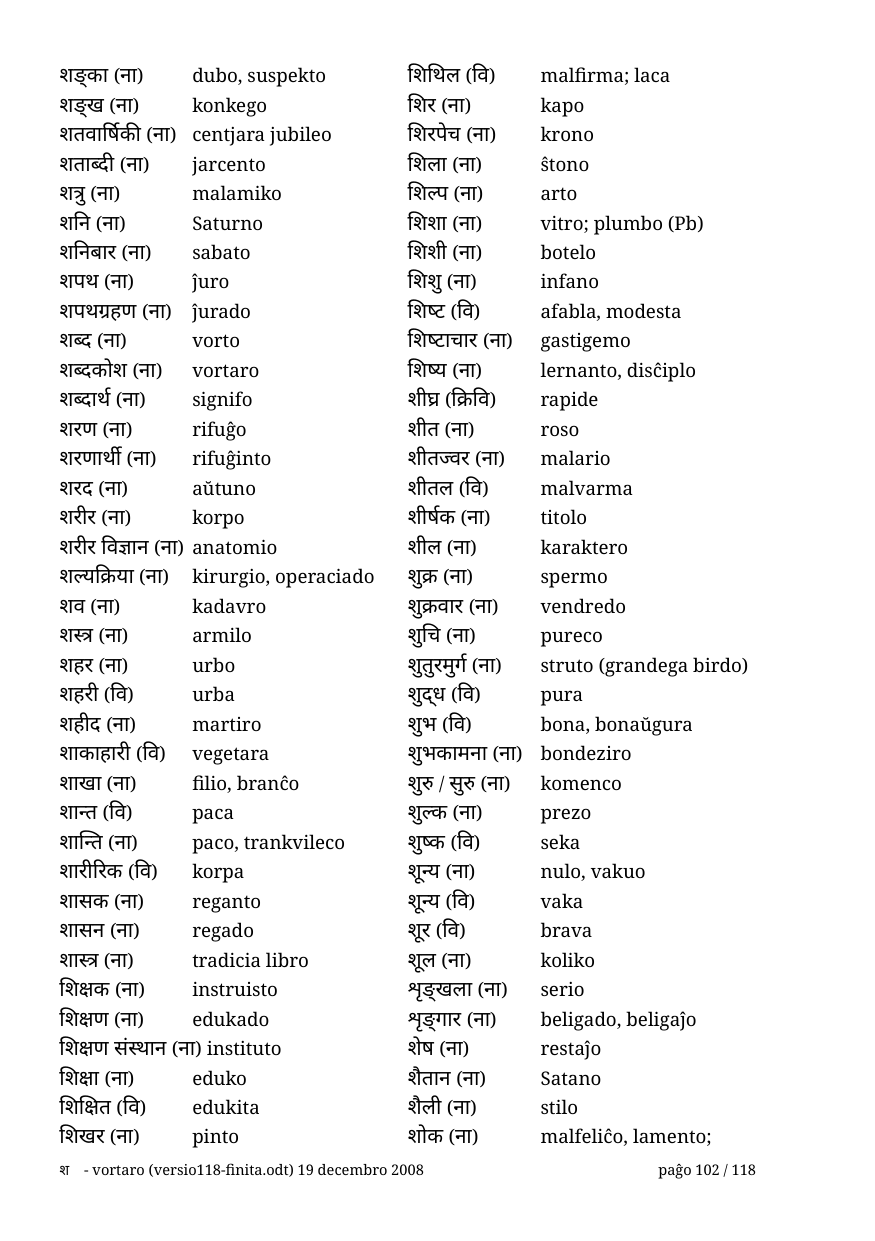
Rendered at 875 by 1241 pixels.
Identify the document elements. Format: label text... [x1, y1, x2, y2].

text शूर (वि) brava [407, 914, 756, 943]
text शब्दार्थ (ना) signifo [59, 383, 407, 413]
text शुल्क (ना) prezo [407, 796, 756, 826]
text शताब्दी (ना) jarcento [59, 147, 407, 177]
text शत्रु (ना) malamiko [59, 177, 407, 206]
text शुक्रवार (ना) vendredo [407, 590, 756, 619]
text शाकाहारी (वि) vegetara [59, 737, 407, 767]
text शस्त्र (ना) armilo [59, 619, 407, 649]
text शुद्ध (वि) pura [407, 678, 756, 708]
text शूल (ना) koliko [407, 943, 756, 973]
text शुष्क (वि) seka [407, 826, 756, 855]
text शीर्षक (ना) titolo [407, 501, 756, 531]
text शान्ति (ना) paco, trankvileco [59, 826, 407, 855]
text शीतल (वि) malvarma [407, 472, 756, 501]
text शून्य (वि) vaka [407, 884, 756, 914]
text शीतज्वर (ना) malario [407, 442, 756, 472]
text शङ्का (ना) dubo, suspekto [59, 59, 407, 88]
text शासन (ना) regado [59, 914, 407, 943]
text शृङ्गार (ना) beligado, beligaĵo [407, 1002, 756, 1032]
text शुभकामना (ना) bondeziro [407, 737, 756, 767]
text शोक (ना) malfeliĉo, lamento; [407, 1120, 756, 1150]
text शिक्षा (ना) eduko [59, 1061, 407, 1091]
text शव (ना) kadavro [59, 590, 407, 619]
text शरीर विज्ञान (ना) anatomio [59, 531, 407, 560]
text शुरु / सुरु (ना) komenco [407, 767, 756, 796]
text शारीरिक (वि) korpa [59, 855, 407, 884]
text शील (ना) karaktero [407, 531, 756, 560]
text शिशु (ना) infano [407, 265, 756, 295]
text शपथग्रहण (ना) ĵurado [59, 295, 407, 324]
text शुचि (ना) pureco [407, 619, 756, 649]
text शिष्ट (वि) afabla, modesta [407, 295, 756, 324]
text शतवार्षिकी (ना) centjara jubileo [59, 118, 407, 147]
text शिशा (ना) vitro; plumbo (Pb) [407, 206, 756, 236]
text शिथिल (वि) malfirma; laca [407, 59, 756, 88]
text शङ्ख (ना) konkego [59, 88, 407, 118]
text शिखर (ना) pinto [59, 1120, 407, 1150]
text शुभ (वि) bona, bonaŭgura [407, 708, 756, 737]
text शहर (ना) urbo [59, 649, 407, 678]
text शीत (ना) roso [407, 413, 756, 442]
text शिक्षित (वि) edukita [59, 1091, 407, 1120]
text शरीर (ना) korpo [59, 501, 407, 531]
text शैली (ना) stilo [407, 1091, 756, 1120]
text शनि (ना) Saturno [59, 206, 407, 236]
text शिरपेच (ना) krono [407, 118, 756, 147]
text शाखा (ना) filio, branĉo [59, 767, 407, 796]
text शिष्य (ना) lernanto, disĉiplo [407, 354, 756, 383]
text शहरी (वि) urba [59, 678, 407, 708]
text शिशी (ना) botelo [407, 236, 756, 265]
text शिक्षण संस्थान (ना) instituto [59, 1032, 407, 1061]
text शास्त्र (ना) tradicia libro [59, 943, 407, 973]
text शरणार्थी (ना) rifuĝinto [59, 442, 407, 472]
text शिल्प (ना) arto [407, 177, 756, 206]
text शिर (ना) kapo [407, 88, 756, 118]
text शिक्षण (ना) edukado [59, 1002, 407, 1032]
text शान्त (वि) paca [59, 796, 407, 826]
text शैतान (ना) Satano [407, 1061, 756, 1091]
text शिक्षक (ना) instruisto [59, 973, 407, 1002]
text शासक (ना) reganto [59, 884, 407, 914]
text शीघ्र (क्रिवि) rapide [407, 383, 756, 413]
text शनिबार (ना) sabato [59, 236, 407, 265]
text शुतुरमुर्ग (ना) struto (grandega birdo) [407, 649, 756, 678]
text शरण (ना) rifuĝo [59, 413, 407, 442]
text शब्द (ना) vorto [59, 324, 407, 354]
text शपथ (ना) ĵuro [59, 265, 407, 295]
text शुक्र (ना) spermo [407, 560, 756, 590]
text शिला (ना) ŝtono [407, 147, 756, 177]
text शिष्टाचार (ना) gastigemo [407, 324, 756, 354]
text शरद (ना) aŭtuno [59, 472, 407, 501]
text शब्दकोश (ना) vortaro [59, 354, 407, 383]
text शहीद (ना) martiro [59, 708, 407, 737]
text शृङ्खला (ना) serio [407, 973, 756, 1002]
text शल्यक्रिया (ना) kirurgio, operaciado [59, 560, 407, 590]
text शून्य (ना) nulo, vakuo [407, 855, 756, 884]
text शेष (ना) restaĵo [407, 1032, 756, 1061]
